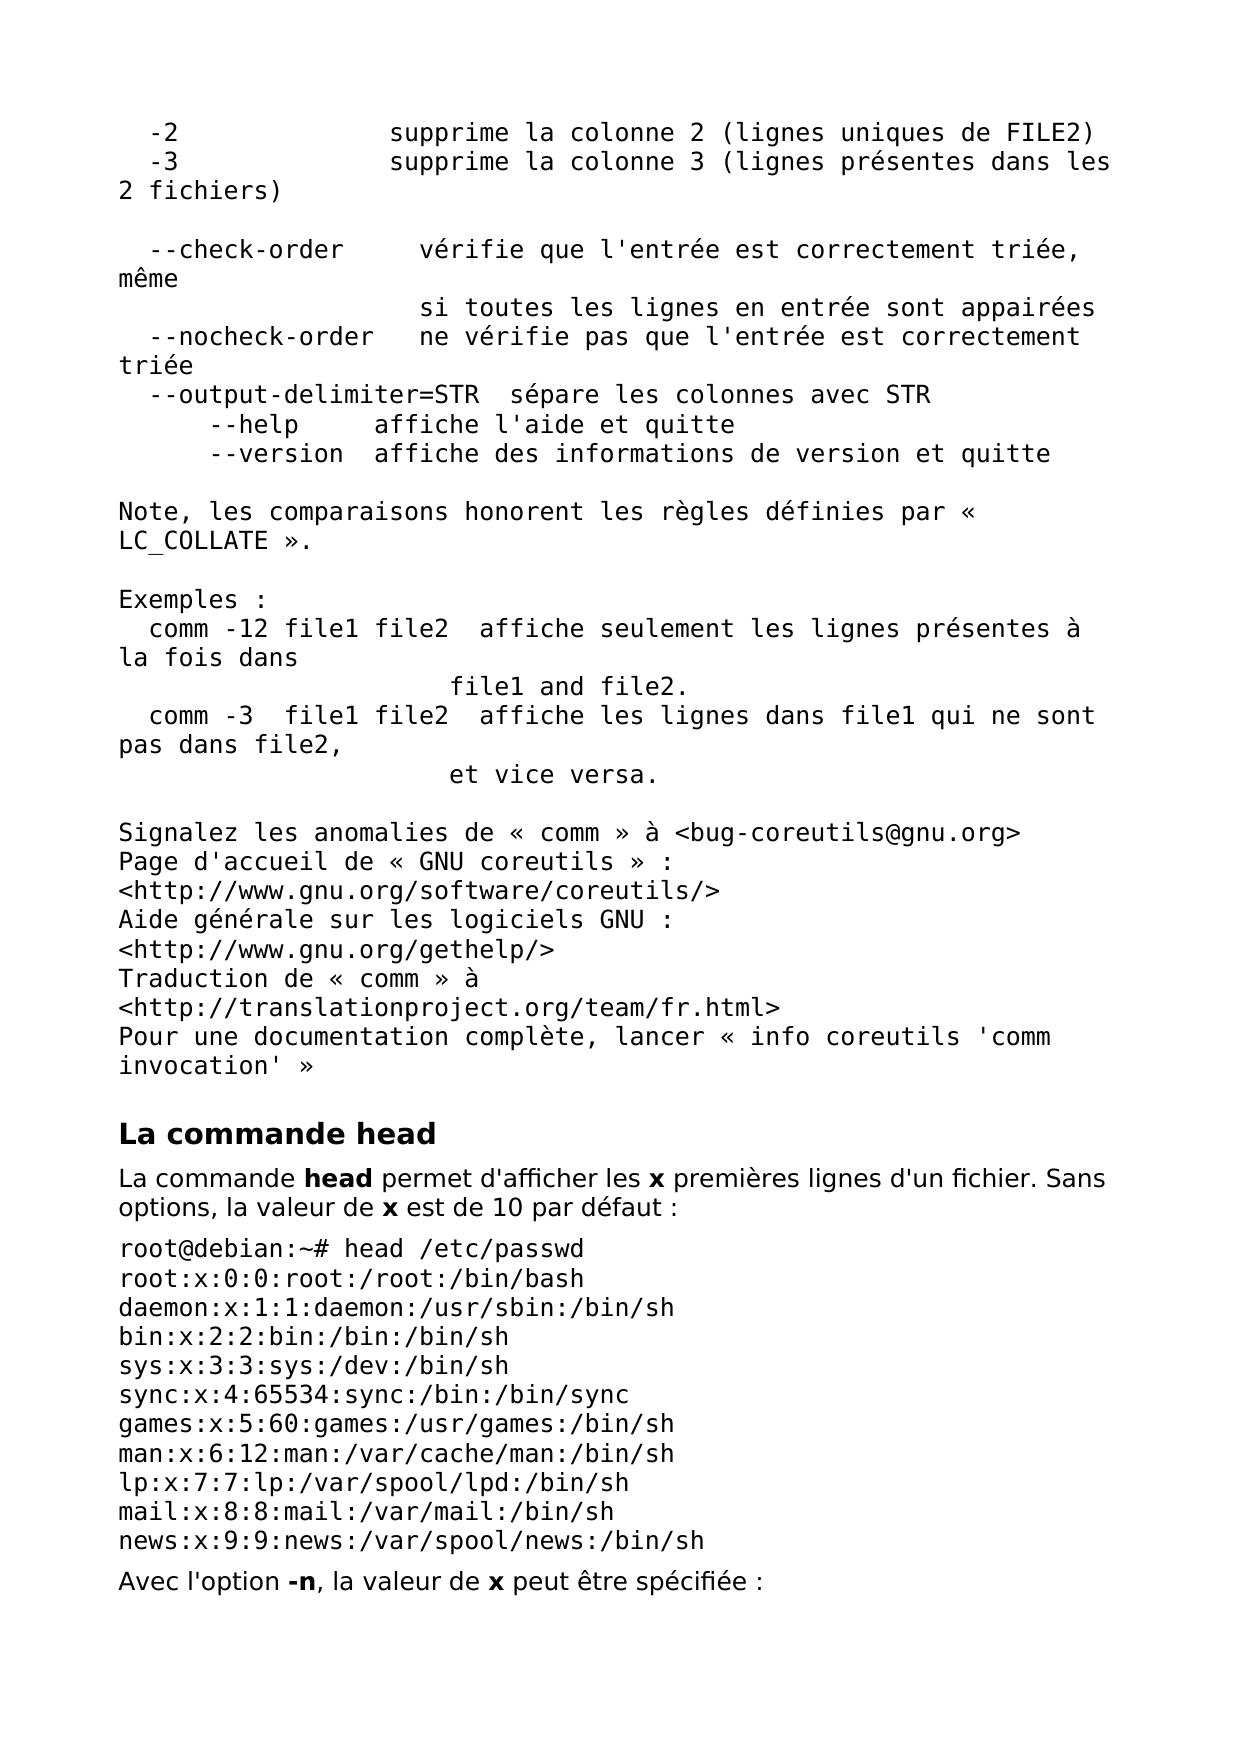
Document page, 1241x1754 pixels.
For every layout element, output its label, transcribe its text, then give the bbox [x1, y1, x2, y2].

text La commande head permet d'afficher les x premières lignes d'un fichier. Sans options, la valeur de x est de 10 par défaut : [118, 1164, 1122, 1222]
text Avec l'option -n, la valeur de x peut être spécifiée : [118, 1567, 1122, 1596]
text root@debian:~# head /etc/passwd root:x:0:0:root:/root:/bin/bash daemon:x:1:1:daemon:/usr/sbin:/bin/sh bin:x:2:2:bin:/bin:/bin/sh sys:x:3:3:sys:/dev:/bin/sh sync:x:4:65534:sync:/bin:/bin/sync games:x:5:60:games:/usr/games:/bin/sh man:x:6:12:man:/var/cache/man:/bin/sh lp:x:7:7:lp:/var/spool/lpd:/bin/sh mail:x:8:8:mail:/var/mail:/bin/sh news:x:9:9:news:/var/spool/news:/bin/sh [118, 1235, 1122, 1556]
subtitle La commande head [118, 1117, 1122, 1151]
text -2 supprime la colonne 2 (lignes uniques de FILE2) -3 supprime la colonne 3 (lignes présentes dans les 2 fichiers) --check-order vérifie que l'entrée est correctement triée, même si toutes les lignes en entrée sont appairées --nocheck-order ne vérifie pas que l'entrée est correctement triée --output-delimiter=STR sépare les colonnes avec STR --help affiche l'aide et quitte --version affiche des informations de version et quitte Note, les comparaisons honorent les règles définies par « LC_COLLATE ». Exemples : comm -12 file1 file2 affiche seulement les lignes présentes à la fois dans file1 and file2. comm -3 file1 file2 affiche les lignes dans file1 qui ne sont pas dans file2, et vice versa. Signalez les anomalies de « comm » à <bug-coreutils@gnu.org> Page d'accueil de « GNU coreutils » : <http://www.gnu.org/software/coreutils/> Aide générale sur les logiciels GNU : <http://www.gnu.org/gethelp/> Traduction de « comm » à <http://translationproject.org/team/fr.html> Pour une documentation complète, lancer « info coreutils 'comm invocation' » [118, 118, 1122, 1081]
